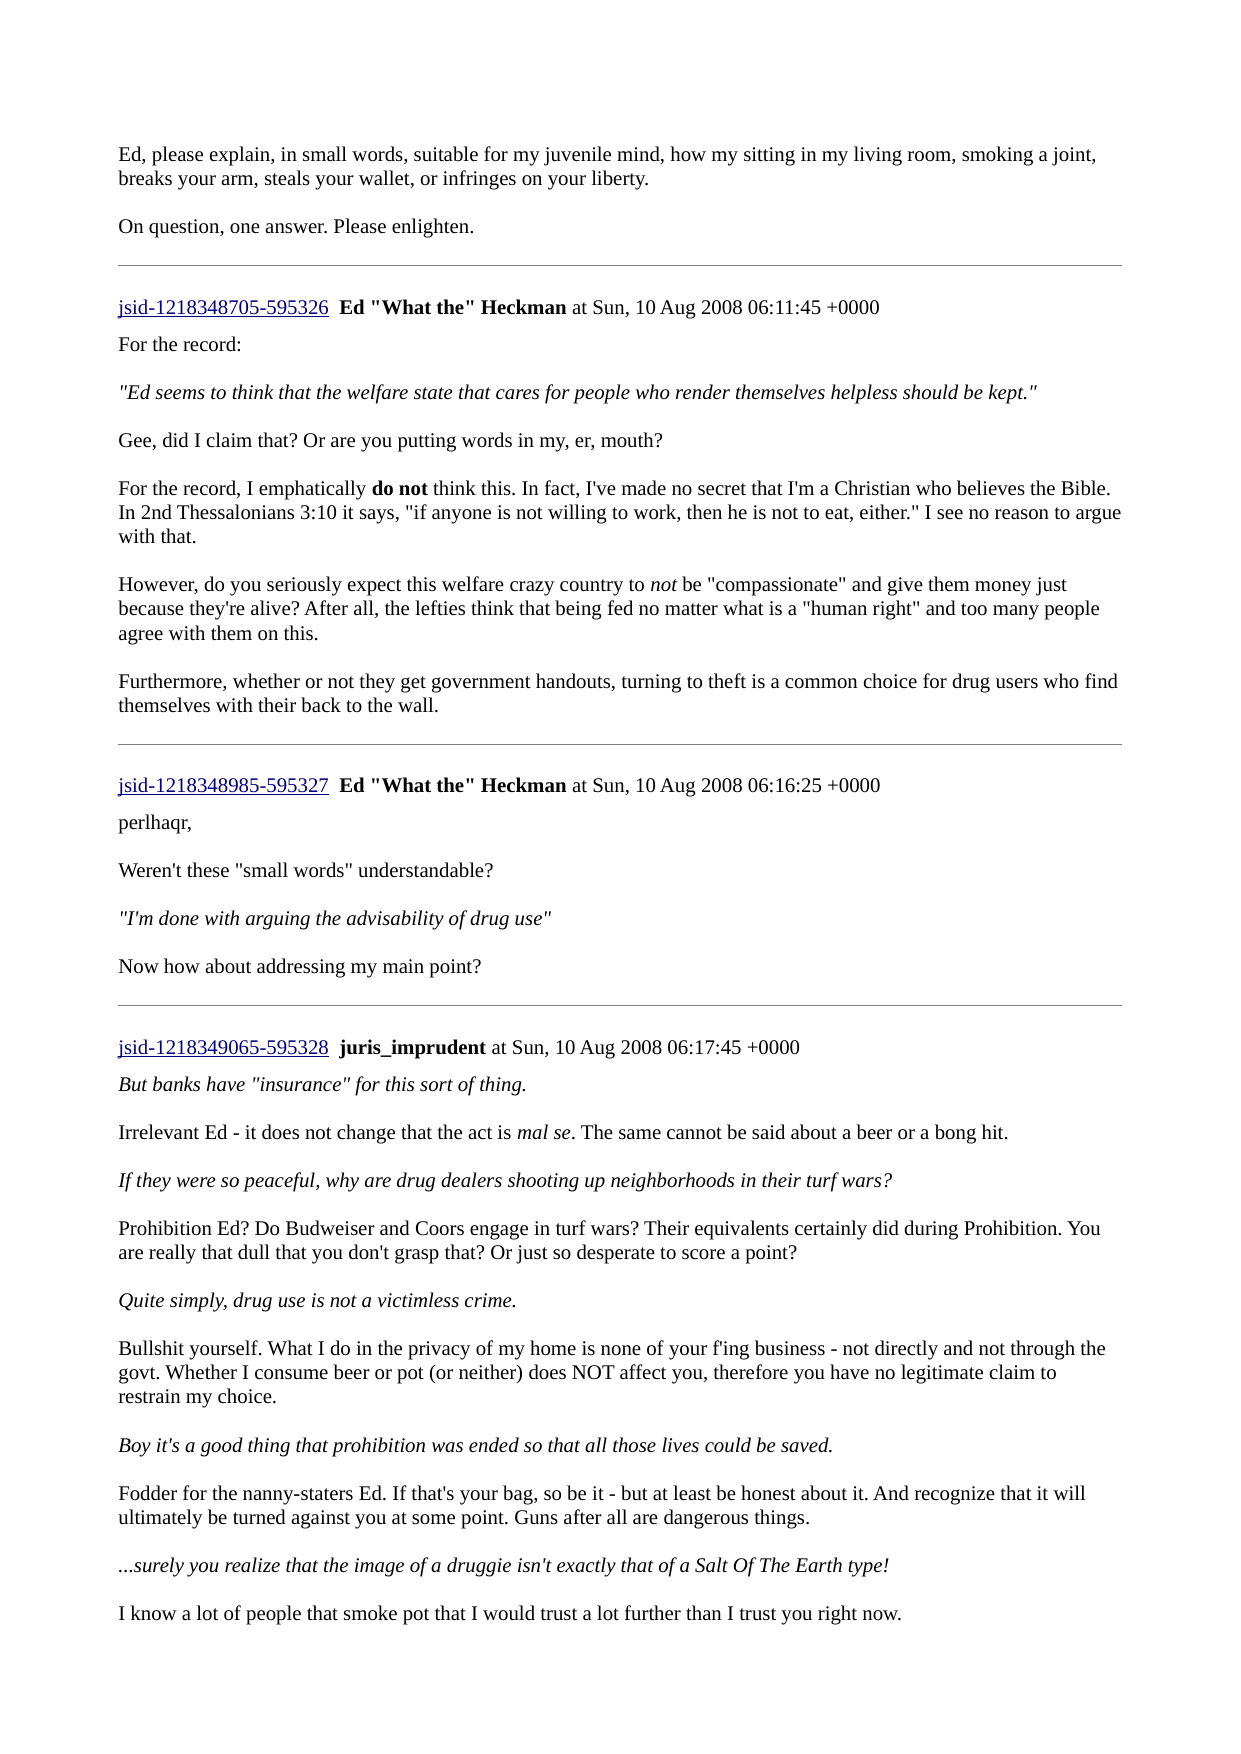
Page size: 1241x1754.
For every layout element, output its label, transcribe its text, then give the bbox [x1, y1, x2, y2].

text Ed, please explain, in small words, suitable for my juvenile mind, how my sitting in my living room, smoking a joint, breaks your arm, steals your wallet, or infringes on your liberty. On question, one answer. Please enlighten. [118, 118, 1122, 238]
text perlhaqr, Weren't these "small words" understandable? "I'm done with arguing the advisability of drug use" Now how about addressing my main point? [118, 810, 1122, 978]
text jsid-1218348705-595326 Ed "What the" Heckman at Sun, 10 Aug 2008 06:11:45 +0000 [118, 295, 1122, 319]
text jsid-1218348985-595327 Ed "What the" Heckman at Sun, 10 Aug 2008 06:16:25 +0000 [118, 773, 1122, 797]
text For the record: "Ed seems to think that the welfare state that cares for people who render themselves helpless should be kept." Gee, did I claim that? Or are you putting words in my, er, mouth? For the record, I emphatically do not think this. In fact, I've made no secret that I'm a Christian who believes the Bible. In 2nd Thessalonians 3:10 it says, "if anyone is not willing to work, then he is not to eat, either." I see no reason to argue with that. However, do you seriously expect this welfare crazy country to not be "compassionate" and give them money just because they're alive? After all, the lefties think that being fed no matter what is a "human right" and too many people agree with them on this. Furthermore, whether or not they get government handouts, turning to theft is a common choice for drug users who find themselves with their back to the wall. [118, 332, 1122, 717]
text jsid-1218349065-595328 juris_imprudent at Sun, 10 Aug 2008 06:17:45 +0000 [118, 1035, 1122, 1059]
text But banks have "insurance" for this sort of thing. Irrelevant Ed - it does not change that the act is mal se. The same cannot be said about a beer or a bong hit. If they were so peaceful, why are drug dealers shooting up neighborhoods in their turf wars? Prohibition Ed? Do Budweiser and Coors engage in turf wars? Their equivalents certainly did during Prohibition. You are really that dull that you don't grasp that? Or just so desperate to score a point? Quite simply, drug use is not a victimless crime. Bullshit yourself. What I do in the privacy of my home is none of your f'ing business - not directly and not through the govt. Whether I consume beer or pot (or neither) does NOT affect you, therefore you have no legitimate claim to restrain my choice. Boy it's a good thing that prohibition was ended so that all those lives could be saved. Fodder for the nanny-staters Ed. If that's your bag, so be it - but at least be honest about it. And recognize that it will ultimately be turned against you at some point. Guns after all are dangerous things. ...surely you realize that the image of a druggie isn't exactly that of a Salt Of The Earth type! I know a lot of people that smoke pot that I would trust a lot further than I trust you right now. [118, 1072, 1122, 1625]
